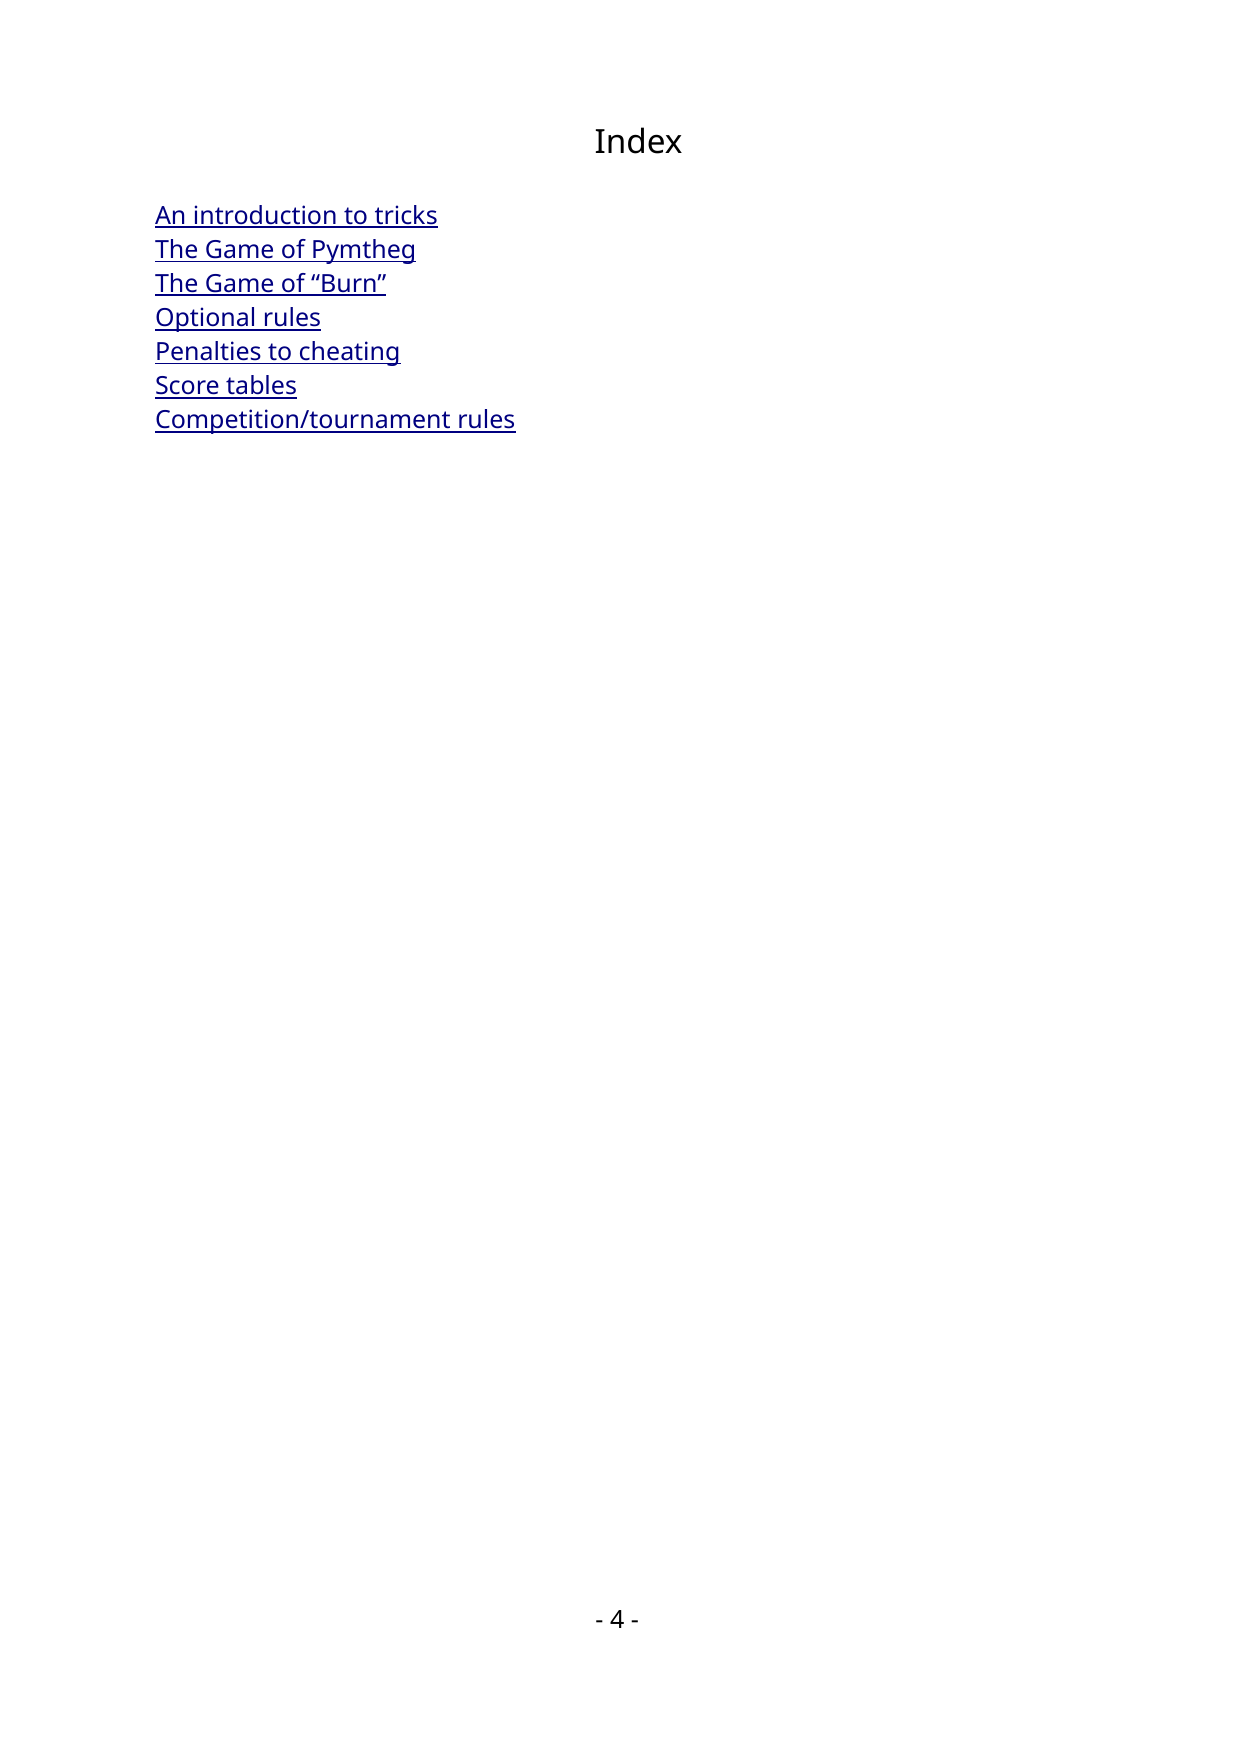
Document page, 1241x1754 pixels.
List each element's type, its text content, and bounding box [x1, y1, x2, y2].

text Optional rules [118, 300, 1122, 334]
text Index [118, 118, 1122, 163]
text The Game of “Burn” [118, 266, 1122, 300]
text Penalties to cheating [118, 334, 1122, 368]
text Competition/tournament rules [118, 402, 1122, 436]
text An introduction to tricks [118, 198, 1122, 232]
text Score tables [118, 368, 1122, 402]
text The Game of Pymtheg [118, 232, 1122, 266]
